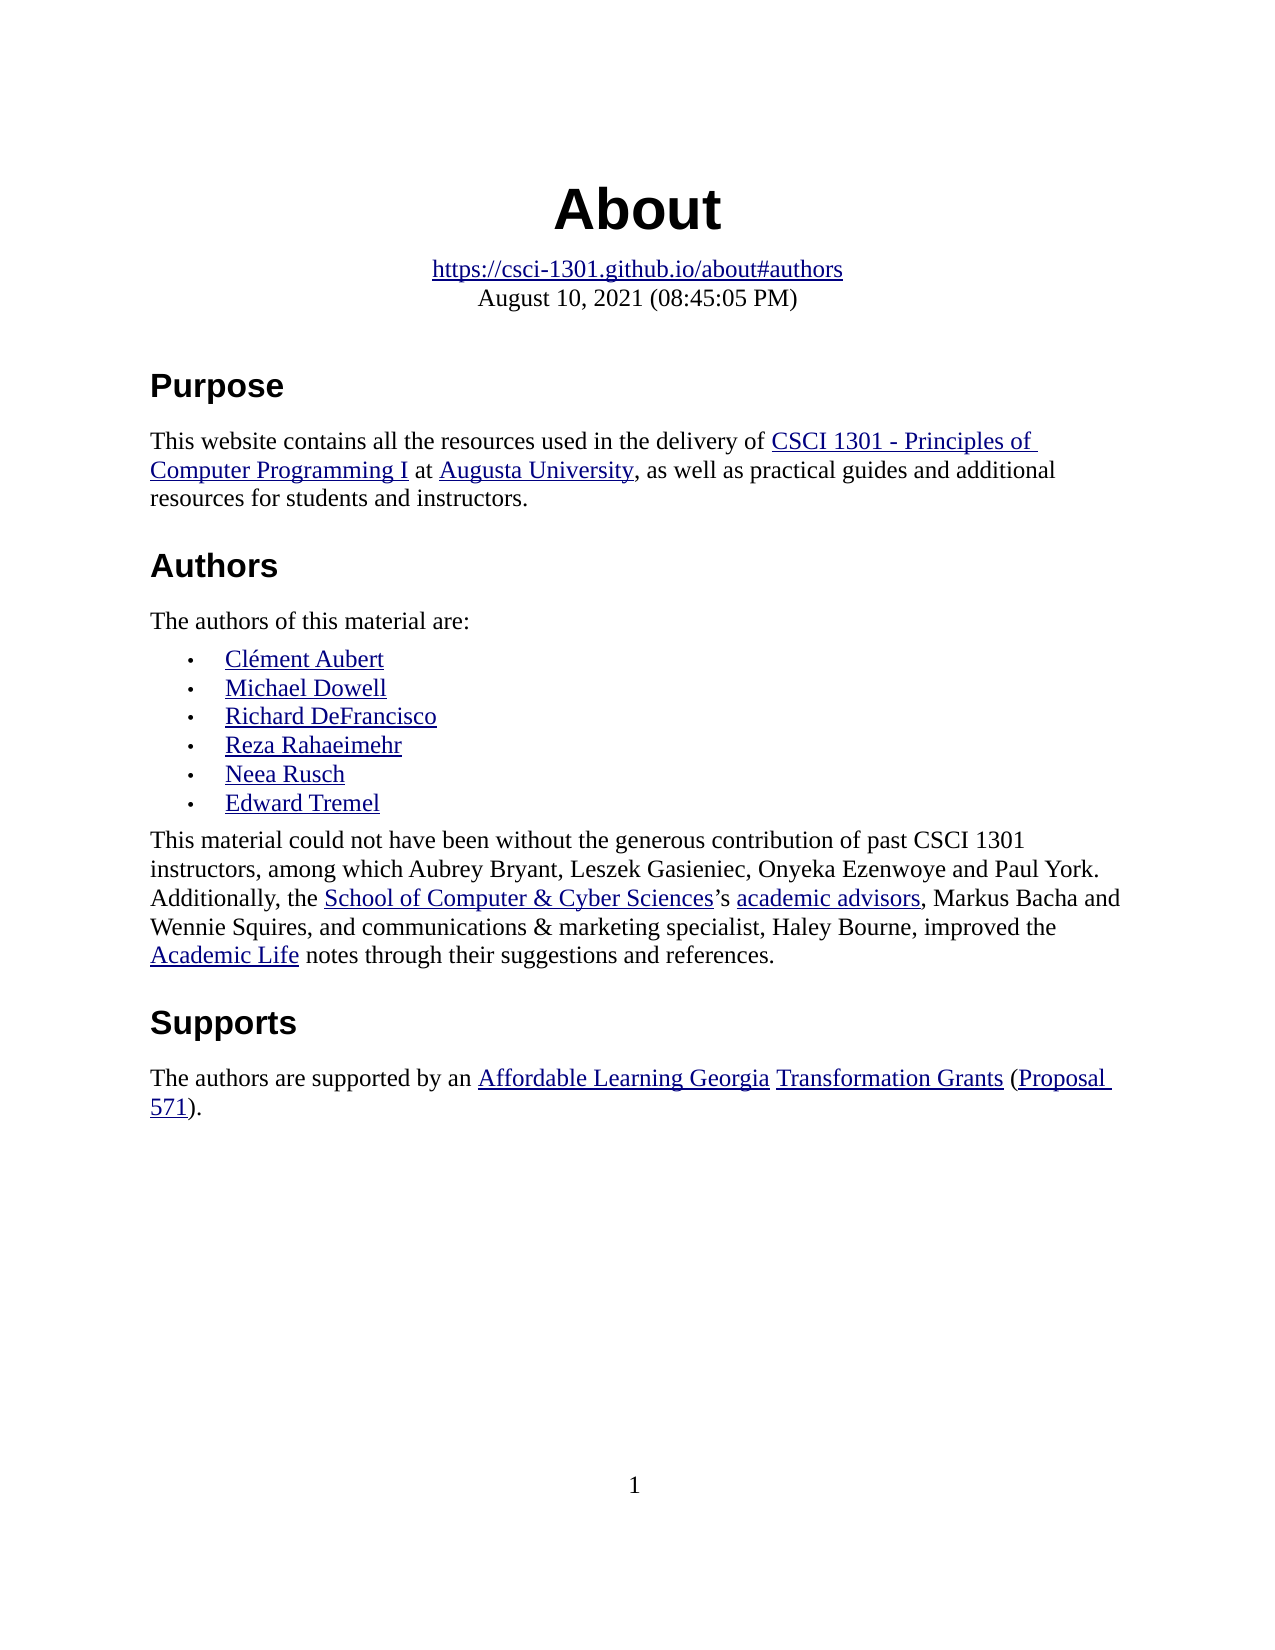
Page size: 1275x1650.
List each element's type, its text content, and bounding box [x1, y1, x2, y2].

text https://csci-1301.github.io/about#authors [150, 254, 1125, 283]
list Richard DeFrancisco [187, 701, 1125, 730]
text This material could not have been without the generous contribution of past CSCI 1301 instructors, among which Aubrey Bryant, Leszek Gasieniec, Onyeka Ezenwoye and Paul York. Additionally, the School of Computer & Cyber Sciences’s academic advisors, Markus Bacha and Wennie Squires, and communications & marketing specialist, Haley Bourne, improved the Academic Life notes through their suggestions and references. [150, 825, 1125, 969]
text The authors are supported by an Affordable Learning Georgia Transformation Grants (Proposal 571). [150, 1063, 1125, 1121]
text The authors of this material are: [150, 606, 1125, 635]
subtitle Supports [150, 1003, 1125, 1042]
title About [150, 175, 1125, 242]
list Reza Rahaeimehr [187, 730, 1125, 759]
subtitle Authors [150, 546, 1125, 585]
text August 10, 2021 (08:45:05 PM) [150, 283, 1125, 312]
text This website contains all the resources used in the delivery of CSCI 1301 - Principles of Computer Programming I at Augusta University, as well as practical guides and additional resources for students and instructors. [150, 426, 1125, 512]
list Neea Rusch [187, 759, 1125, 788]
list Edward Tremel [187, 788, 1125, 816]
subtitle Purpose [150, 366, 1125, 404]
list Michael Dowell [187, 673, 1125, 701]
list Clément Aubert [187, 644, 1125, 673]
